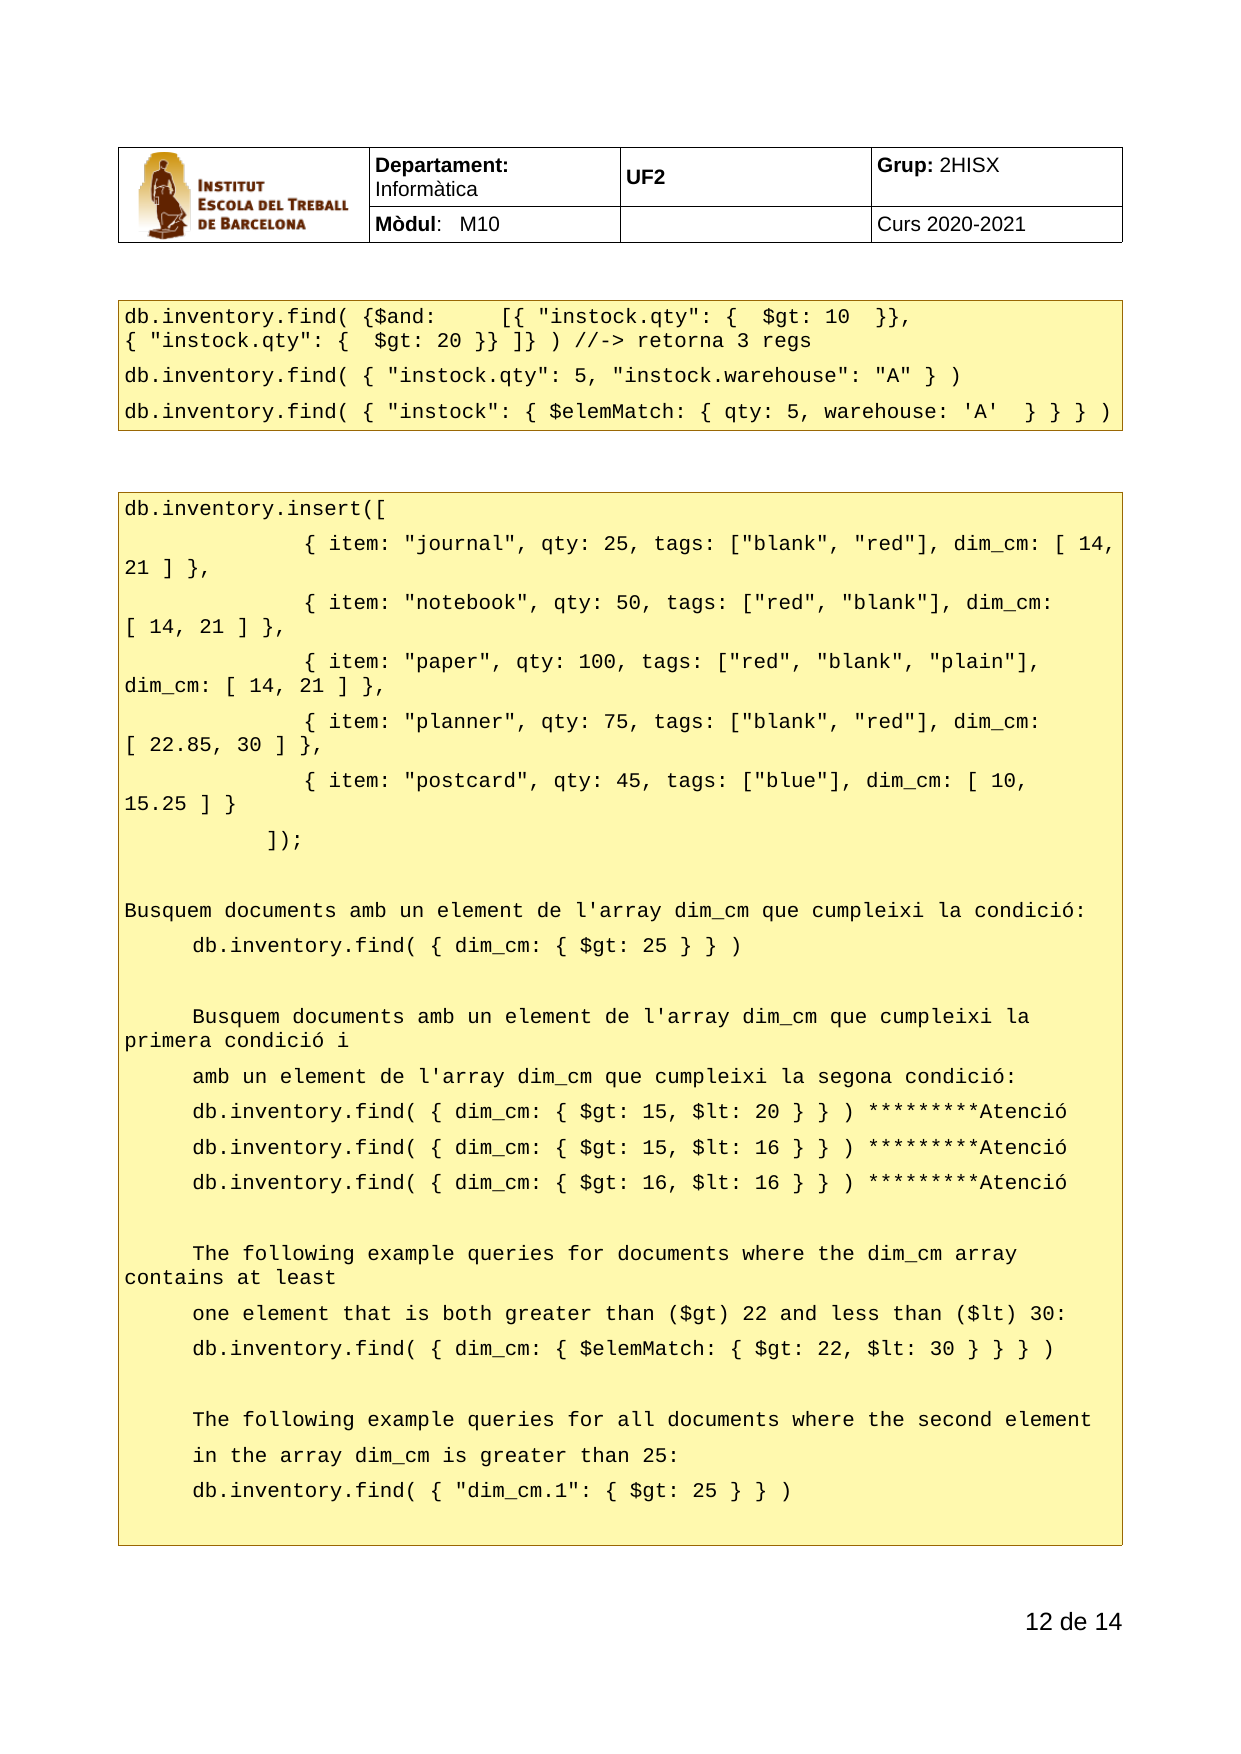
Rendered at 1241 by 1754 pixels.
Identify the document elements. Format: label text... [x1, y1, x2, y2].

text { item: "planner", qty: 75, tags: ["blank", "red"], dim_cm: [ 22.85, 30 ] }, [119, 704, 1122, 758]
text The following example queries for all documents where the second element [119, 1403, 1122, 1433]
text { item: "paper", qty: 100, tags: ["red", "blank", "plain"], dim_cm: [ 14, 21 ] }, [119, 645, 1122, 699]
text ]); [119, 823, 1122, 853]
text Busquem documents amb un element de l'array dim_cm que cumpleixi la primera condició i [119, 1001, 1122, 1054]
picture [138, 152, 349, 240]
text db.inventory.find( {$and: [{ "instock.qty": { $gt: 10 }}, { "instock.qty": { $gt: 20 }} ]} ) //-> retorna 3 regs [119, 301, 1122, 353]
text db.inventory.find( { dim_cm: { $elemMatch: { $gt: 22, $lt: 30 } } } ) [119, 1332, 1122, 1362]
text db.inventory.find( { dim_cm: { $gt: 15, $lt: 20 } } ) *********Atenció [119, 1095, 1122, 1125]
text one element that is both greater than ($gt) 22 and less than ($lt) 30: [119, 1296, 1122, 1326]
text The following example queries for documents where the dim_cm array contains at least [119, 1237, 1122, 1291]
text db.inventory.find( { dim_cm: { $gt: 15, $lt: 16 } } ) *********Atenció [119, 1131, 1122, 1160]
text in the array dim_cm is greater than 25: [119, 1438, 1122, 1468]
text amb un element de l'array dim_cm que cumpleixi la segona condició: [119, 1060, 1122, 1089]
text { item: "notebook", qty: 50, tags: ["red", "blank"], dim_cm: [ 14, 21 ] }, [119, 586, 1122, 639]
text db.inventory.insert([ [119, 493, 1122, 521]
text db.inventory.find( { dim_cm: { $gt: 25 } } ) [119, 929, 1122, 959]
text db.inventory.find( { dim_cm: { $gt: 16, $lt: 16 } } ) *********Atenció [119, 1166, 1122, 1196]
text db.inventory.find( { "instock": { $elemMatch: { qty: 5, warehouse: 'A' } } } ) [119, 395, 1122, 430]
text db.inventory.find( { "dim_cm.1": { $gt: 25 } } ) [119, 1474, 1122, 1504]
text { item: "postcard", qty: 45, tags: ["blue"], dim_cm: [ 10, 15.25 ] } [119, 764, 1122, 817]
text db.inventory.find( { "instock.qty": 5, "instock.warehouse": "A" } ) [119, 359, 1122, 389]
text { item: "journal", qty: 25, tags: ["blank", "red"], dim_cm: [ 14, 21 ] }, [119, 527, 1122, 580]
text Busquem documents amb un element de l'array dim_cm que cumpleixi la condició: [119, 894, 1122, 924]
